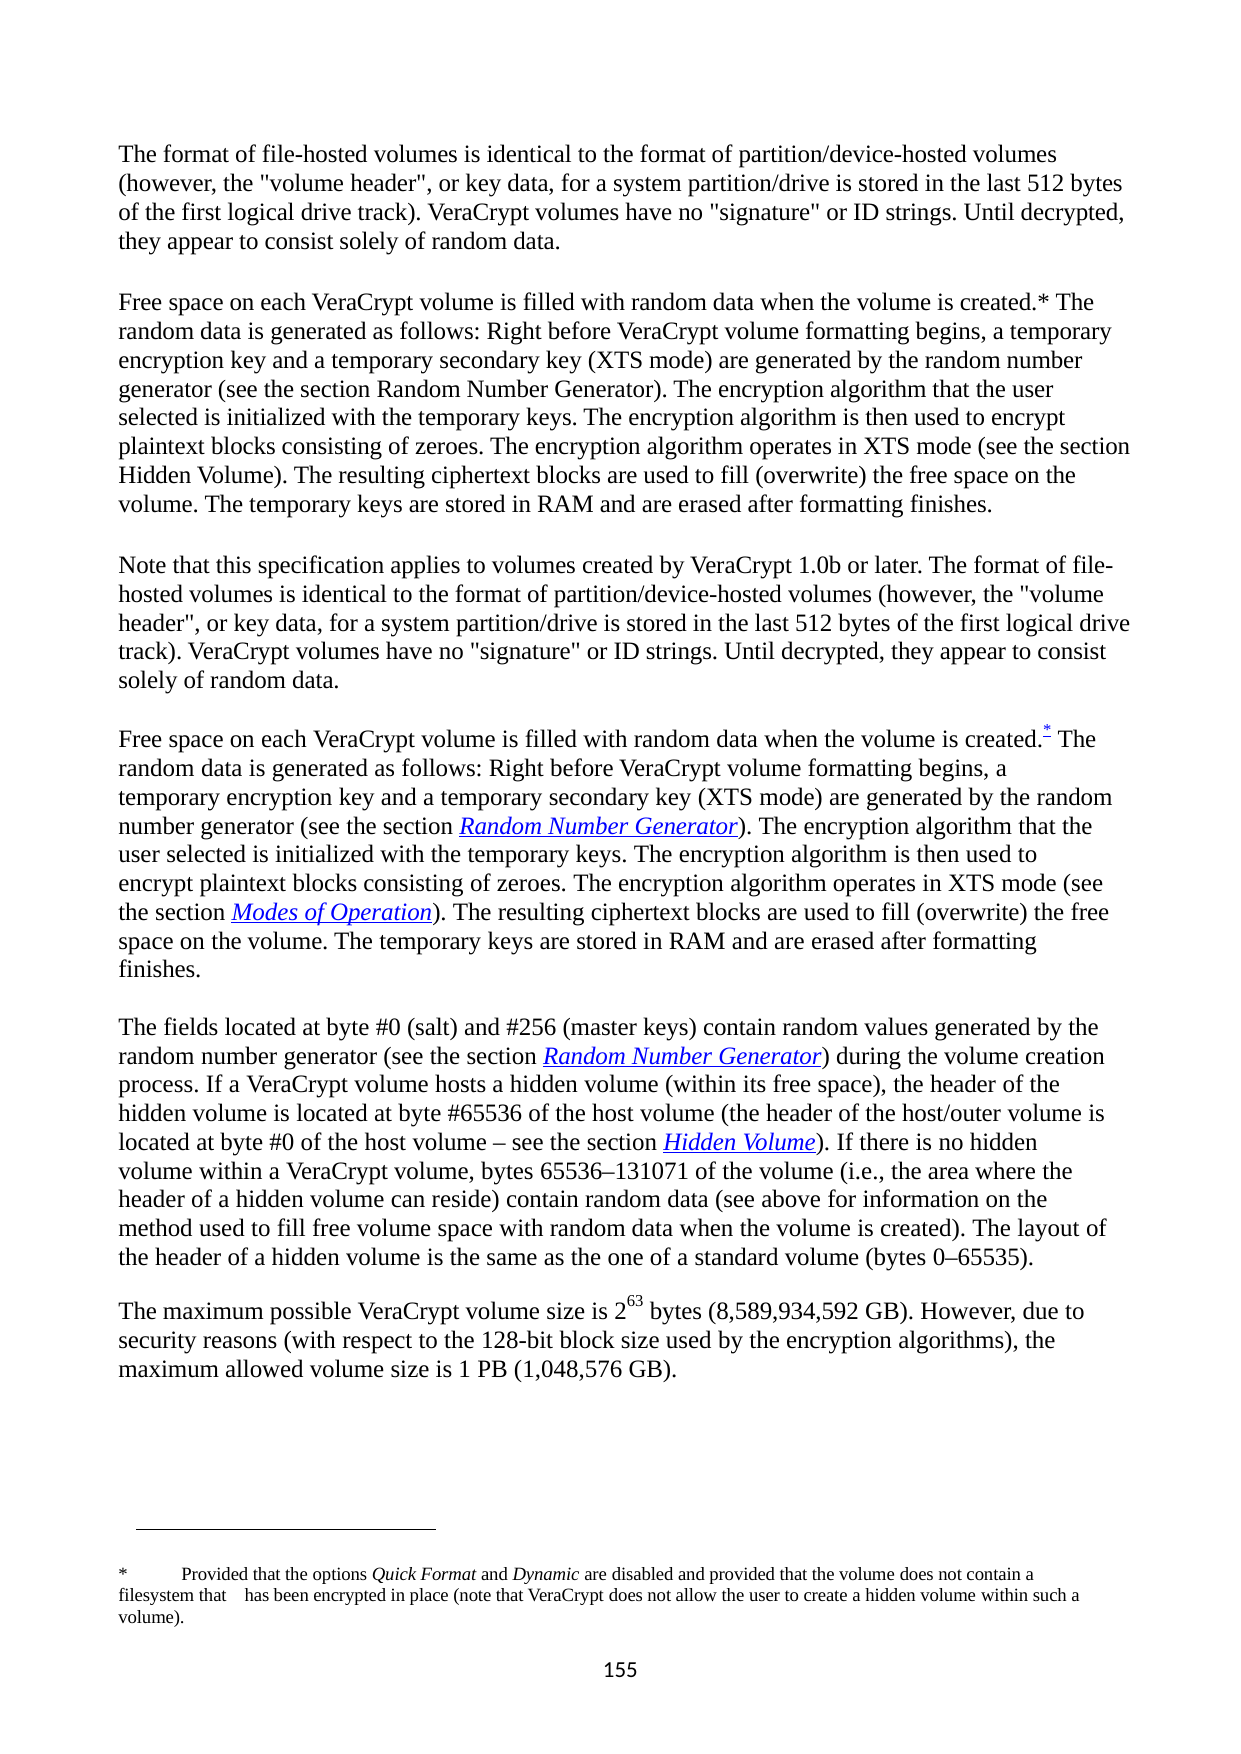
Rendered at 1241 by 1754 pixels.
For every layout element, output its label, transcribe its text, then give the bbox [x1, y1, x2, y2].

text The maximum possible VeraCrypt volume size is 263 bytes (8,589,934,592 GB). However, due to security reasons (with respect to the 128-bit block size used by the encryption algorithms), the maximum allowed volume size is 1 PB (1,048,576 GB). [118, 1291, 1109, 1383]
text Free space on each VeraCrypt volume is filled with random data when the volume is created.* The random data is generated as follows: Right before VeraCrypt volume formatting begins, a temporary encryption key and a temporary secondary key (XTS mode) are generated by the random number generator (see the section Random Number Generator). The encryption algorithm that the user selected is initialized with the temporary keys. The encryption algorithm is then used to encrypt plaintext blocks consisting of zeroes. The encryption algorithm operates in XTS mode (see the section Modes of Operation). The resulting ciphertext blocks are used to fill (overwrite) the free space on the volume. The temporary keys are stored in RAM and are erased after formatting finishes. [118, 719, 1118, 983]
text The fields located at byte #0 (salt) and #256 (master keys) contain random values generated by the random number generator (see the section Random Number Generator) during the volume creation process. If a VeraCrypt volume hosts a hidden volume (within its free space), the header of the hidden volume is located at byte #65536 of the host volume (the header of the host/outer volume is located at byte #0 of the host volume – see the section Hidden Volume). If there is no hidden volume within a VeraCrypt volume, bytes 65536–131071 of the volume (i.e., the area where the header of a hidden volume can reside) contain random data (see above for information on the method used to fill free volume space with random data when the volume is created). The layout of the header of a hidden volume is the same as the one of a standard volume (bytes 0–65535). [118, 1012, 1111, 1271]
text The format of file-hosted volumes is identical to the format of partition/device-hosted volumes (however, the "volume header", or key data, for a system partition/drive is stored in the last 512 bytes of the first logical drive track). VeraCrypt volumes have no "signature" or ID strings. Until decrypted, they appear to consist solely of random data. [118, 139, 1134, 254]
text Note that this specification applies to volumes created by VeraCrypt 1.0b or later. The format of file- hosted volumes is identical to the format of partition/device-hosted volumes (however, the "volume header", or key data, for a system partition/drive is stored in the last 512 bytes of the first logical drive track). VeraCrypt volumes have no "signature" or ID strings. Until decrypted, they appear to consist solely of random data. [118, 550, 1134, 694]
text Free space on each VeraCrypt volume is filled with random data when the volume is created.* The random data is generated as follows: Right before VeraCrypt volume formatting begins, a temporary encryption key and a temporary secondary key (XTS mode) are generated by the random number generator (see the section Random Number Generator). The encryption algorithm that the user selected is initialized with the temporary keys. The encryption algorithm is then used to encrypt plaintext blocks consisting of zeroes. The encryption algorithm operates in XTS mode (see the section Hidden Volume). The resulting ciphertext blocks are used to fill (overwrite) the free space on the volume. The temporary keys are stored in RAM and are erased after formatting finishes. [118, 287, 1134, 517]
list Provided that the options Quick Format and Dynamic are disabled and provided that the volume does not contain a filesystem that has been encrypted in place (note that VeraCrypt does not allow the user to create a hidden volume within such a volume). [118, 1563, 1101, 1627]
